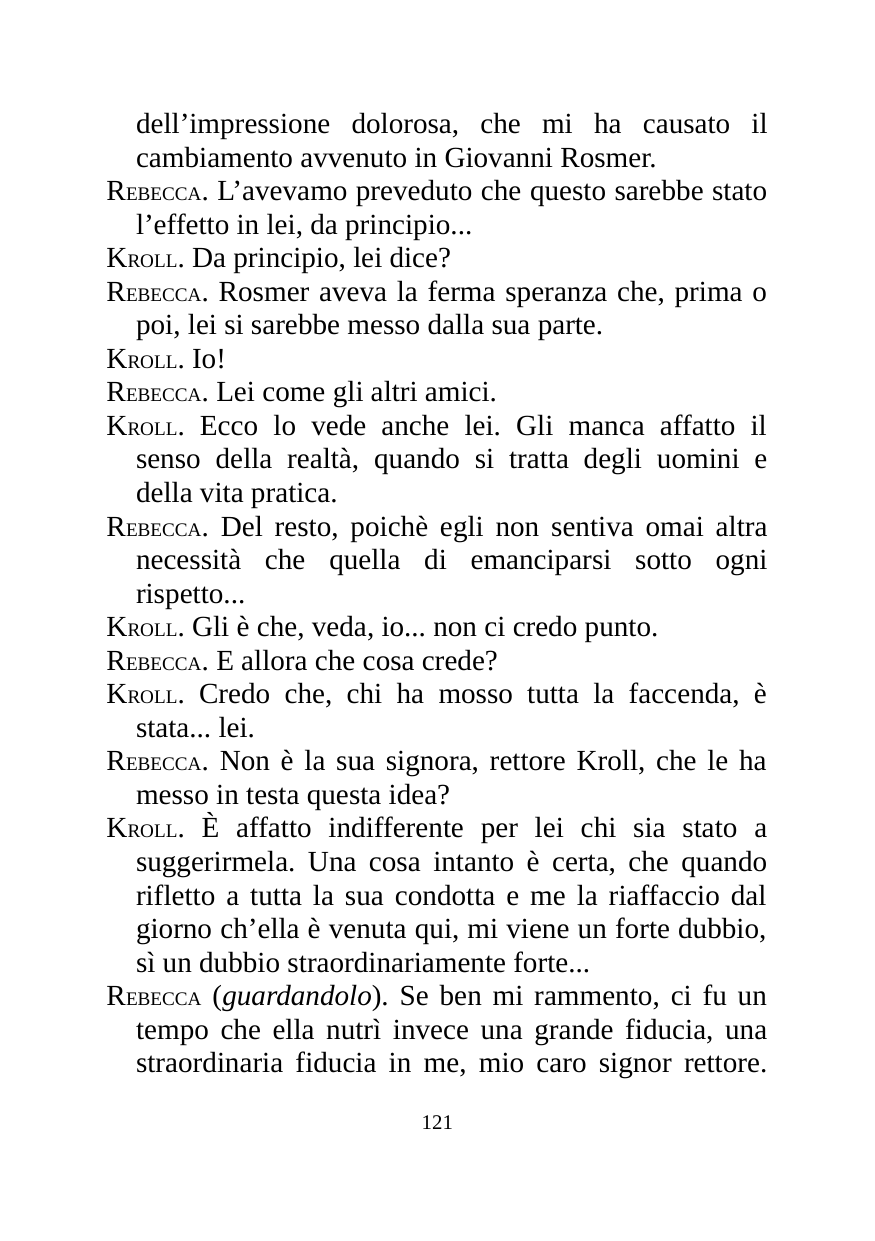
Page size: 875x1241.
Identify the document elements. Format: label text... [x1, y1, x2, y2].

text Kroll. È affatto indifferente per lei chi sia stato a suggerirmela. Una cosa intanto è certa, che quando rifletto a tutta la sua condotta e me la riaffaccio dal giorno ch’ella è venuta qui, mi viene un forte dubbio, sì un dubbio straordinariamente forte... [106, 811, 768, 978]
text Rebecca. Rosmer aveva la ferma speranza che, prima o poi, lei si sarebbe messo dalla sua parte. [106, 274, 768, 341]
text Rebecca. L’avevamo preveduto che questo sarebbe stato l’effetto in lei, da principio... [106, 173, 768, 240]
text Rebecca. Del resto, poichè egli non sentiva omai altra necessità che quella di emanciparsi sotto ogni rispetto... [106, 509, 768, 609]
text Kroll. Gli è che, veda, io... non ci credo punto. [106, 609, 768, 643]
text Rebecca (guardandolo). Se ben mi rammento, ci fu un tempo che ella nutrì invece una grande fiducia, una straordinaria fiducia in me, mio caro signor rettore. [106, 978, 768, 1079]
text Rebecca. E allora che cosa crede? [106, 643, 768, 676]
text Kroll. Io! [106, 341, 768, 374]
text Kroll. Da principio, lei dice? [106, 240, 768, 274]
text Kroll. Credo che, chi ha mosso tutta la faccenda, è stata... lei. [106, 676, 768, 743]
text Rebecca. Non è la sua signora, rettore Kroll, che le ha messo in testa questa idea? [106, 743, 768, 811]
text dell’impressione dolorosa, che mi ha causato il cambiamento avvenuto in Giovanni Rosmer. [106, 106, 768, 173]
text Kroll. Ecco lo vede anche lei. Gli manca affatto il senso della realtà, quando si tratta degli uomini e della vita pratica. [106, 408, 768, 509]
text Rebecca. Lei come gli altri amici. [106, 374, 768, 408]
